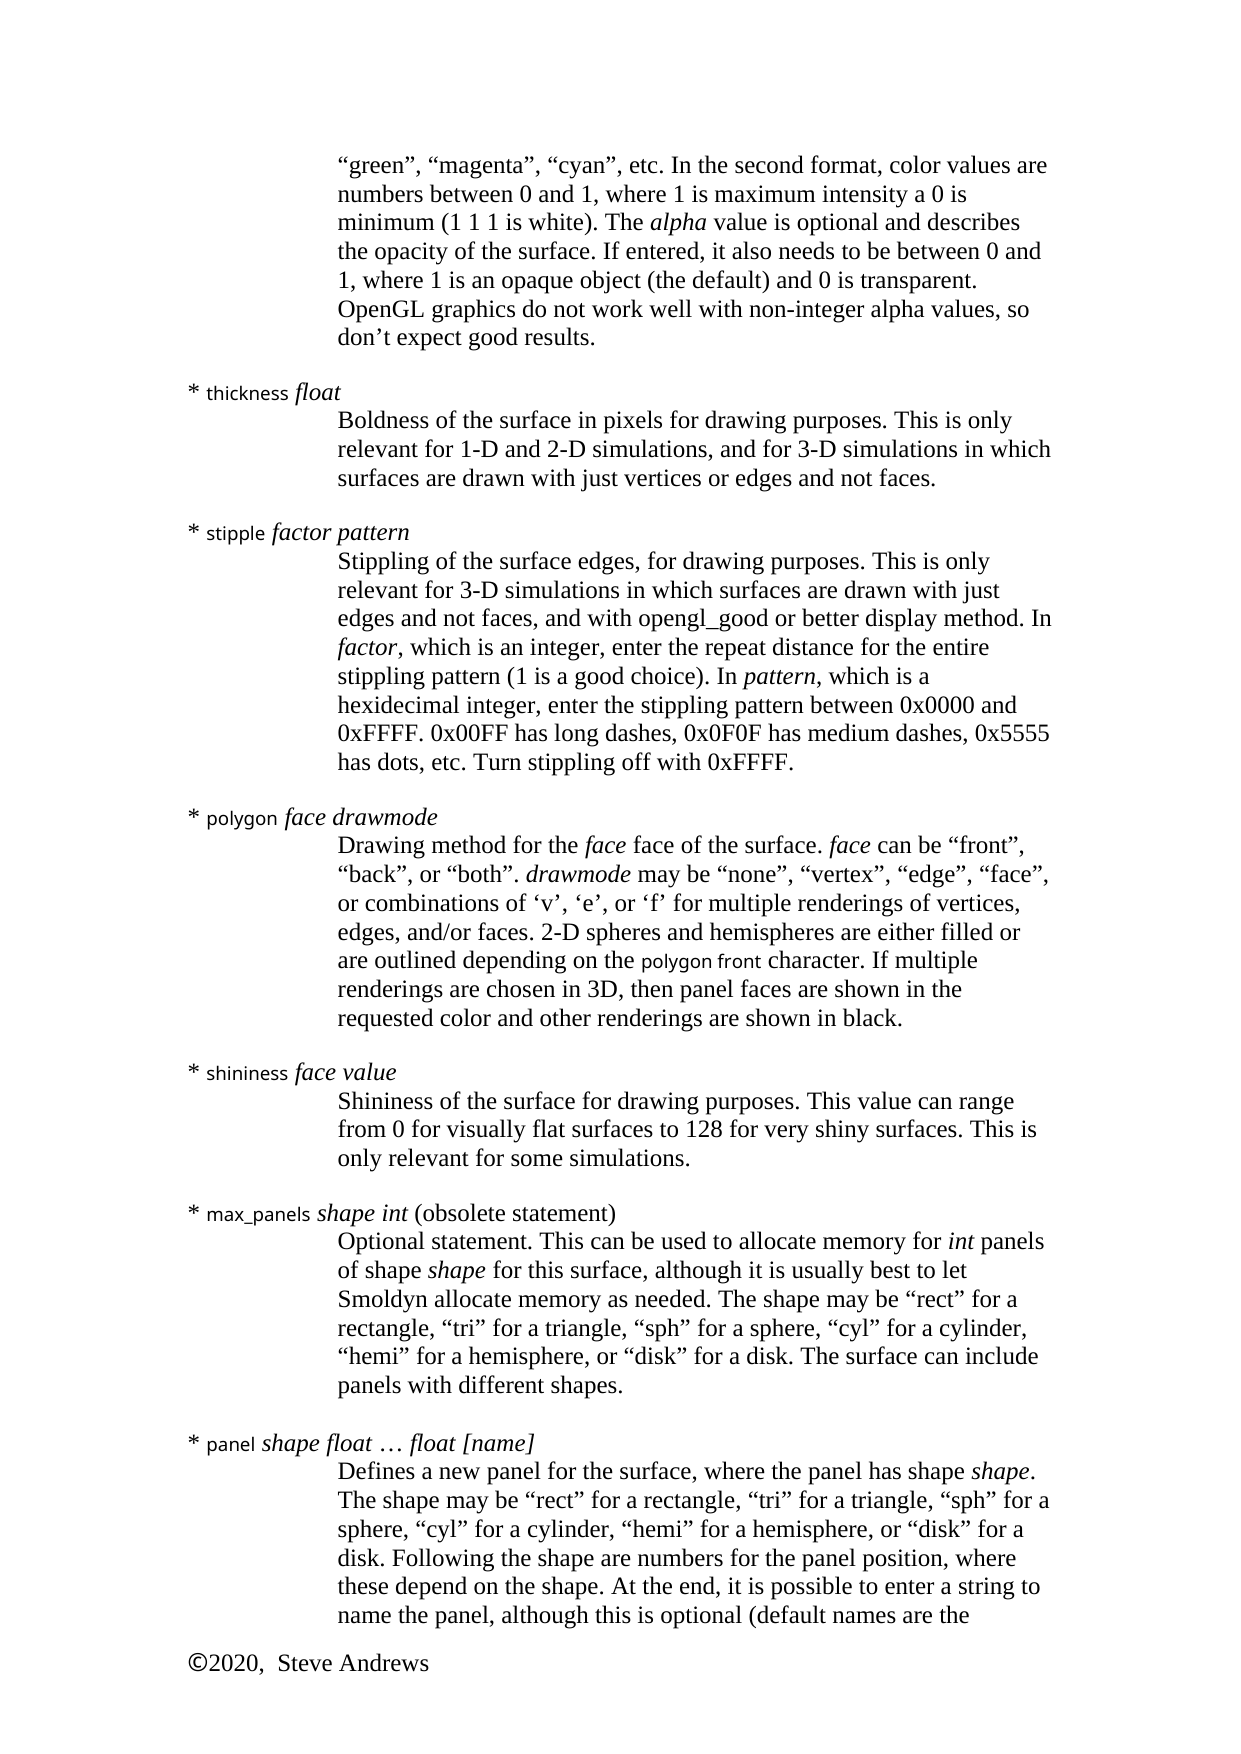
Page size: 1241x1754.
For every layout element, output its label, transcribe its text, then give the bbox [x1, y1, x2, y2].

text Stippling of the surface edges, for drawing purposes. This is only relevant for 3-D simulations in which surfaces are drawn with just edges and not faces, and with opengl_good or better display method. In factor, which is an integer, enter the repeat distance for the entire stippling pattern (1 is a good choice). In pattern, which is a hexidecimal integer, enter the stippling pattern between 0x0000 and 0xFFFF. 0x00FF has long dashes, 0x0F0F has medium dashes, 0x5555 has dots, etc. Turn stippling off with 0xFFFF. [187, 546, 1053, 776]
text Optional statement. This can be used to allocate memory for int panels of shape shape for this surface, although it is usually best to let Smoldyn allocate memory as needed. The shape may be “rect” for a rectangle, “tri” for a triangle, “sph” for a sphere, “cyl” for a cylinder, “hemi” for a hemisphere, or “disk” for a disk. The surface can include panels with different shapes. [187, 1226, 1053, 1399]
text Defines a new panel for the surface, where the panel has shape shape. The shape may be “rect” for a rectangle, “tri” for a triangle, “sph” for a sphere, “cyl” for a cylinder, “hemi” for a hemisphere, or “disk” for a disk. Following the shape are numbers for the panel position, where these depend on the shape. At the end, it is possible to enter a string to name the panel, although this is optional (default names are the [187, 1456, 1053, 1629]
text “green”, “magenta”, “cyan”, etc. In the second format, color values are numbers between 0 and 1, where 1 is maximum intensity a 0 is minimum (1 1 1 is white). The alpha value is optional and describes the opacity of the surface. If entered, it also needs to be between 0 and 1, where 1 is an opaque object (the default) and 0 is transparent. OpenGL graphics do not work well with non-integer alpha values, so don’t expect good results. [187, 150, 1053, 351]
text Drawing method for the face face of the surface. face can be “front”, “back”, or “both”. drawmode may be “none”, “vertex”, “edge”, “face”, or combinations of ‘v’, ‘e’, or ‘f’ for multiple renderings of vertices, edges, and/or faces. 2-D spheres and hemispheres are either filled or are outlined depending on the polygon front character. If multiple renderings are chosen in 3D, then panel faces are shown in the requested color and other renderings are shown in black. [187, 830, 1053, 1032]
text * shininess face value [187, 1057, 1053, 1086]
text * polygon face drawmode [187, 802, 1053, 830]
text * stipple factor pattern [187, 517, 1053, 546]
text Shininess of the surface for drawing purposes. This value can range from 0 for visually flat surfaces to 128 for very shiny surfaces. This is only relevant for some simulations. [187, 1086, 1053, 1172]
text * thickness float [187, 377, 1053, 406]
text Boldness of the surface in pixels for drawing purposes. This is only relevant for 1-D and 2-D simulations, and for 3-D simulations in which surfaces are drawn with just vertices or edges and not faces. [187, 406, 1053, 492]
text * max_panels shape int (obsolete statement) [187, 1198, 1053, 1226]
text * panel shape float … float [name] [187, 1428, 1053, 1456]
